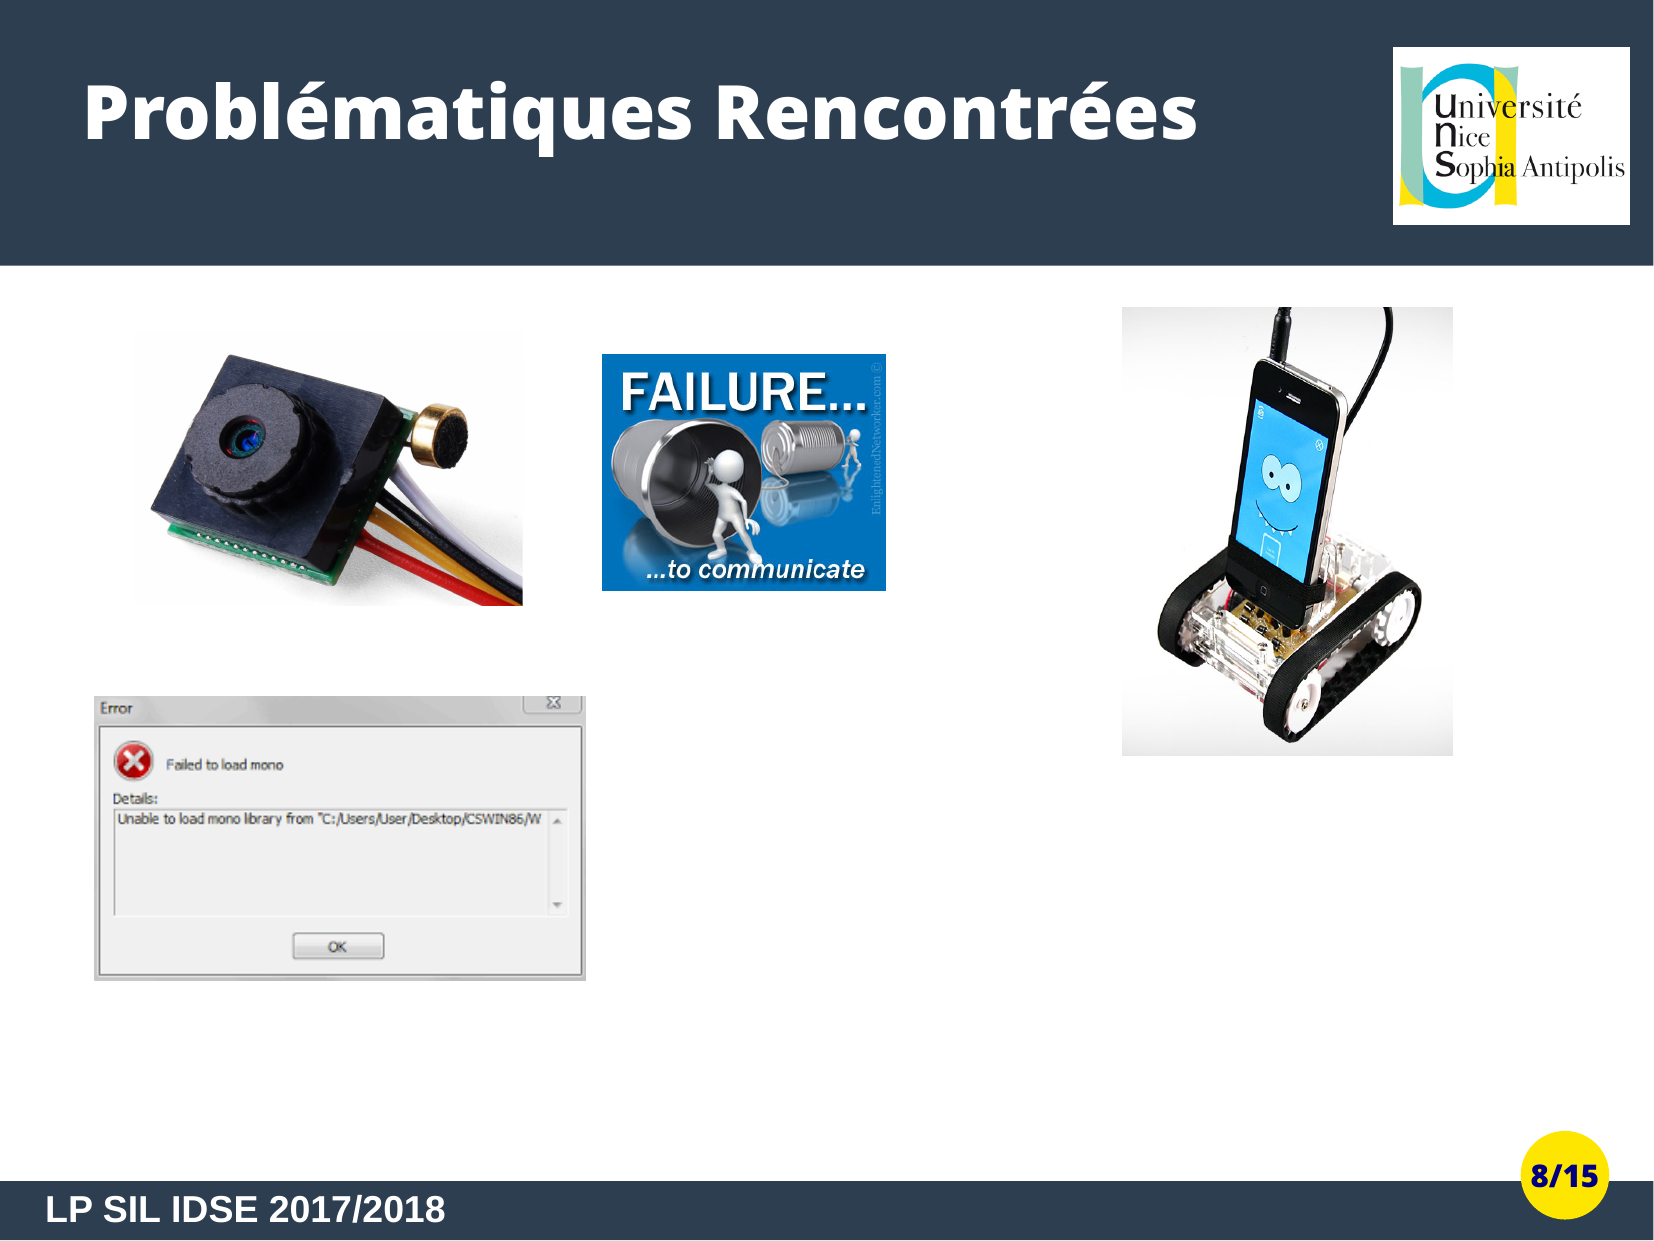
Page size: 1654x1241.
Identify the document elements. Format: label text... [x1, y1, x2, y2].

picture [1393, 47, 1630, 225]
picture [94, 696, 586, 981]
picture [602, 354, 886, 591]
title Problématiques Rencontrées [82, 49, 1430, 172]
picture [1122, 307, 1453, 756]
picture [134, 330, 523, 606]
